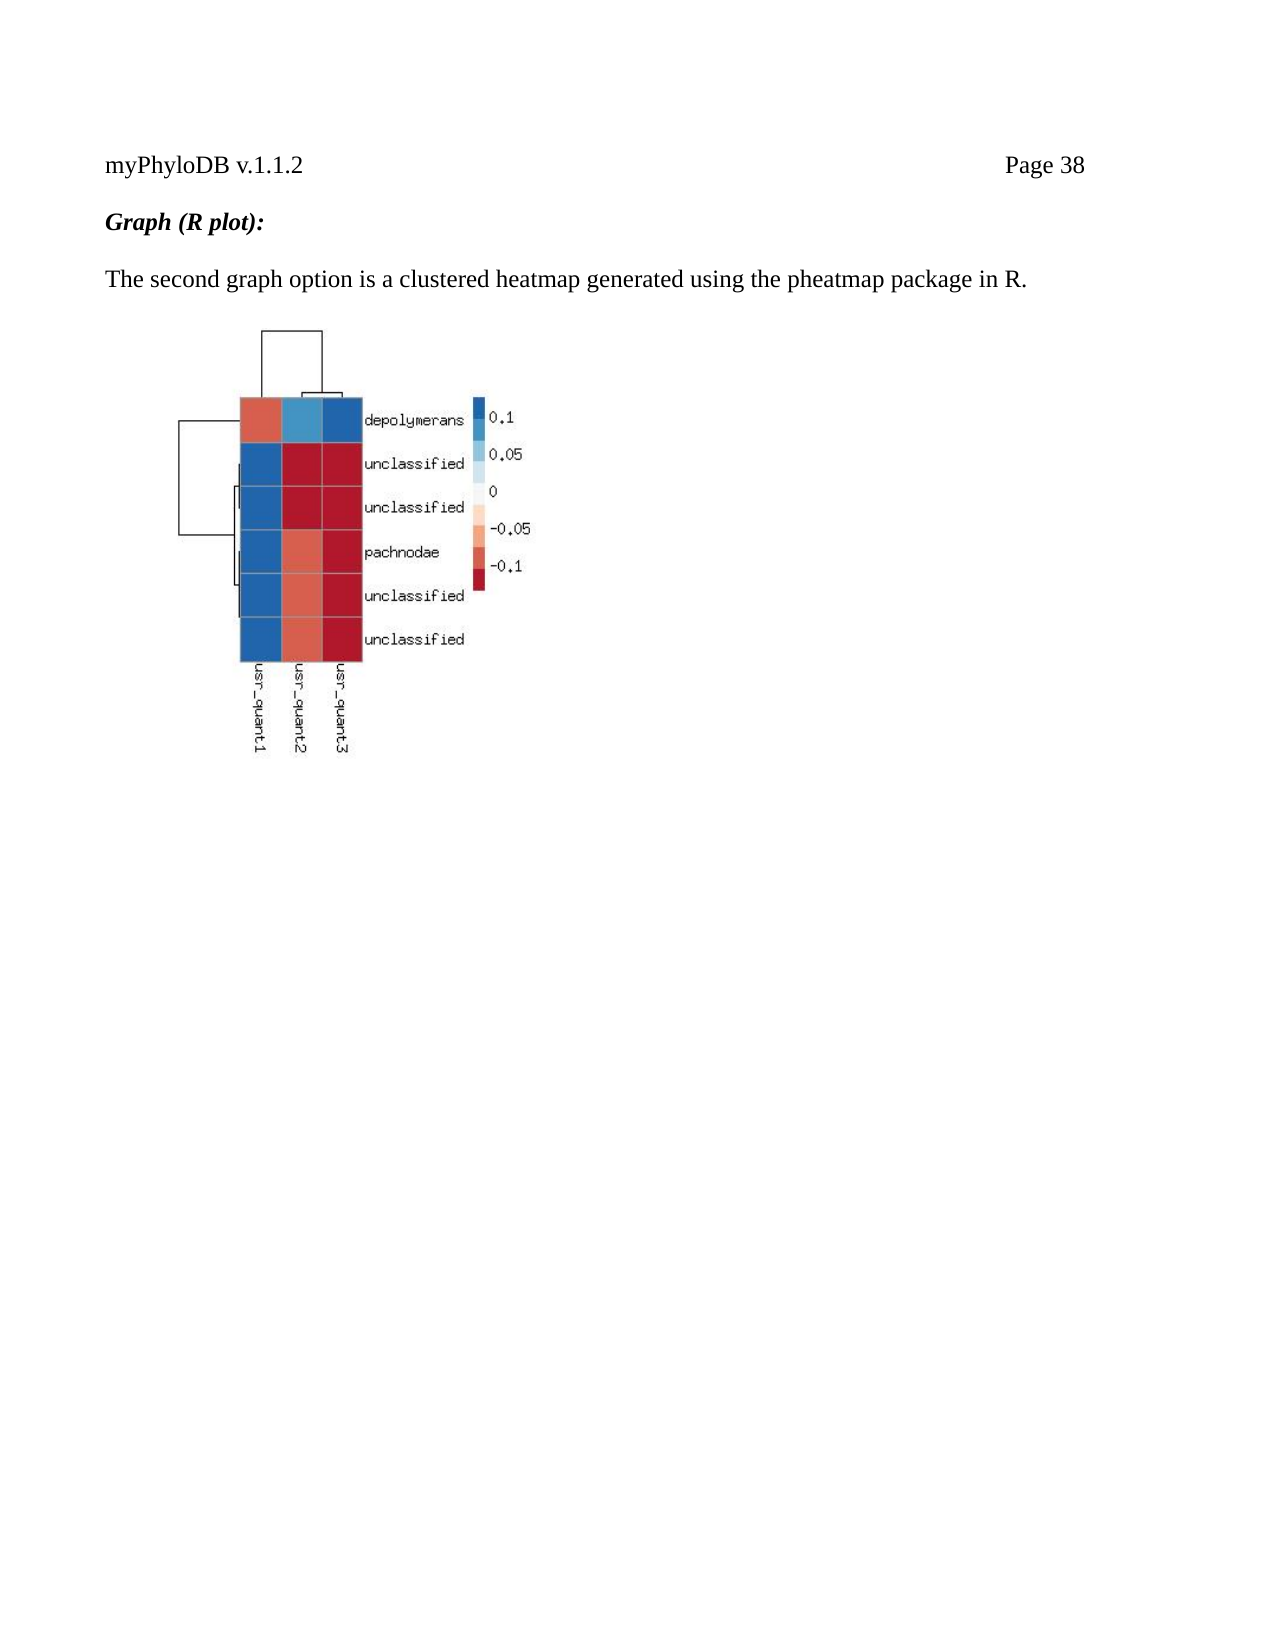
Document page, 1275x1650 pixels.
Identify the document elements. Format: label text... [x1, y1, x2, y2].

text Graph (R plot): [105, 207, 1170, 236]
picture [176, 328, 543, 764]
text The second graph option is a clustered heatmap generated using the pheatmap package in R. [105, 264, 1170, 293]
